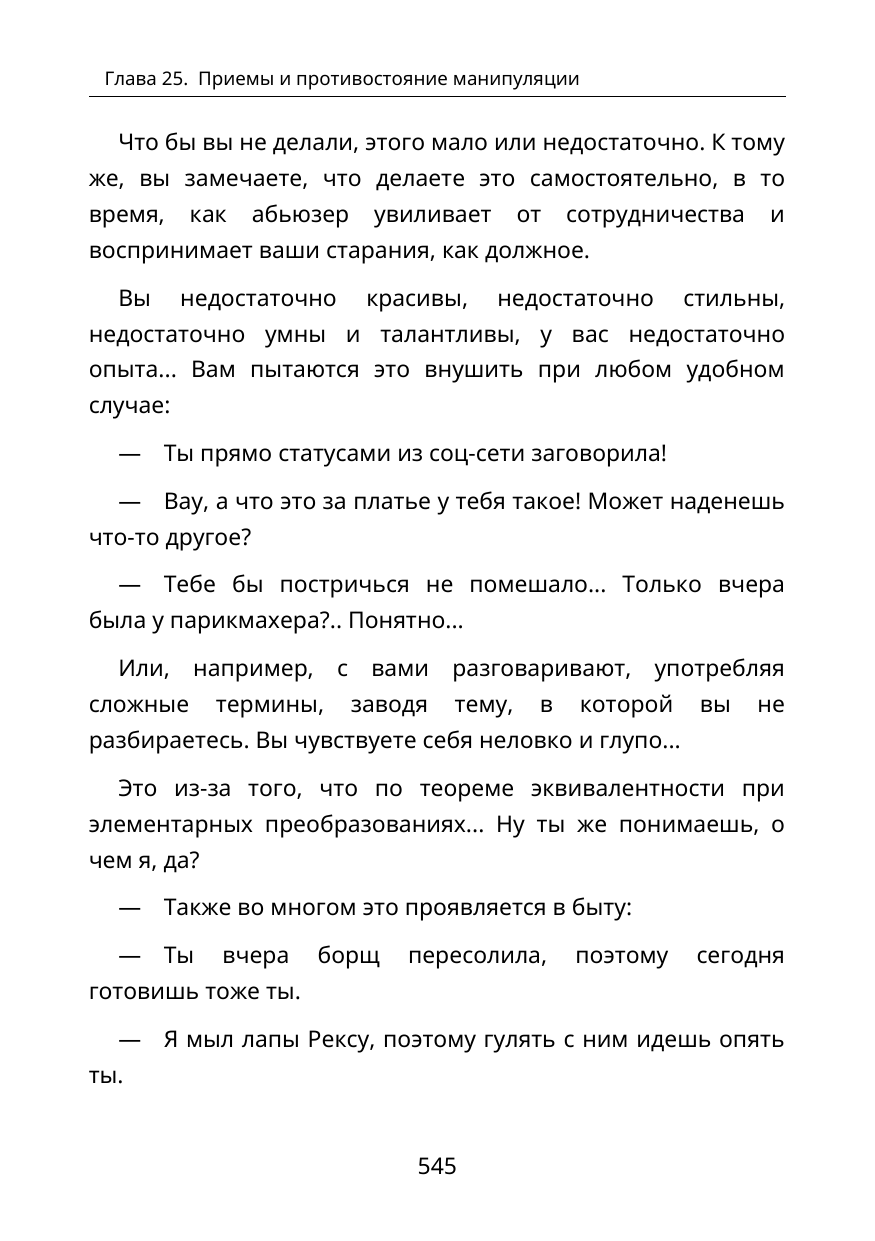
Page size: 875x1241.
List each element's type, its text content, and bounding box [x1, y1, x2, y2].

list Тебе бы постричься не помешало... Только вчера была у парикмахера?.. Понятно... [88, 568, 786, 636]
text Это из-за того, что по теореме эквивалентности при элементарных преобразованиях... Ну ты же понимаешь, о чем я, да? [88, 772, 786, 875]
list Ты прямо статусами из соц-сети заговорила! [88, 437, 786, 468]
list Также во многом это проявляется в быту: [88, 891, 786, 922]
list Вау, а что это за платье у тебя такое! Может наденешь что-то другое? [88, 485, 786, 552]
list Ты вчера борщ пересолила, поэтому сегодня готовишь тоже ты. [88, 939, 786, 1006]
text Или, например, с вами разговаривают, употребляя сложные термины, заводя тему, в которой вы не разбираетесь. Вы чувствуете себя неловко и глупо... [88, 652, 786, 755]
text Что бы вы не делали, этого мало или недостаточно. К тому же, вы замечаете, что делаете это самостоятельно, в то время, как абьюзер увиливает от сотрудничества и воспринимает ваши старания, как должное. [88, 126, 786, 265]
text Вы недостаточно красивы, недостаточно стильны, недостаточно умны и талантливы, у вас недостаточно опыта... Вам пытаются это внушить при любом удобном случае: [88, 282, 786, 421]
list Я мыл лапы Рексу, поэтому гулять с ним идешь опять ты. [88, 1023, 786, 1090]
